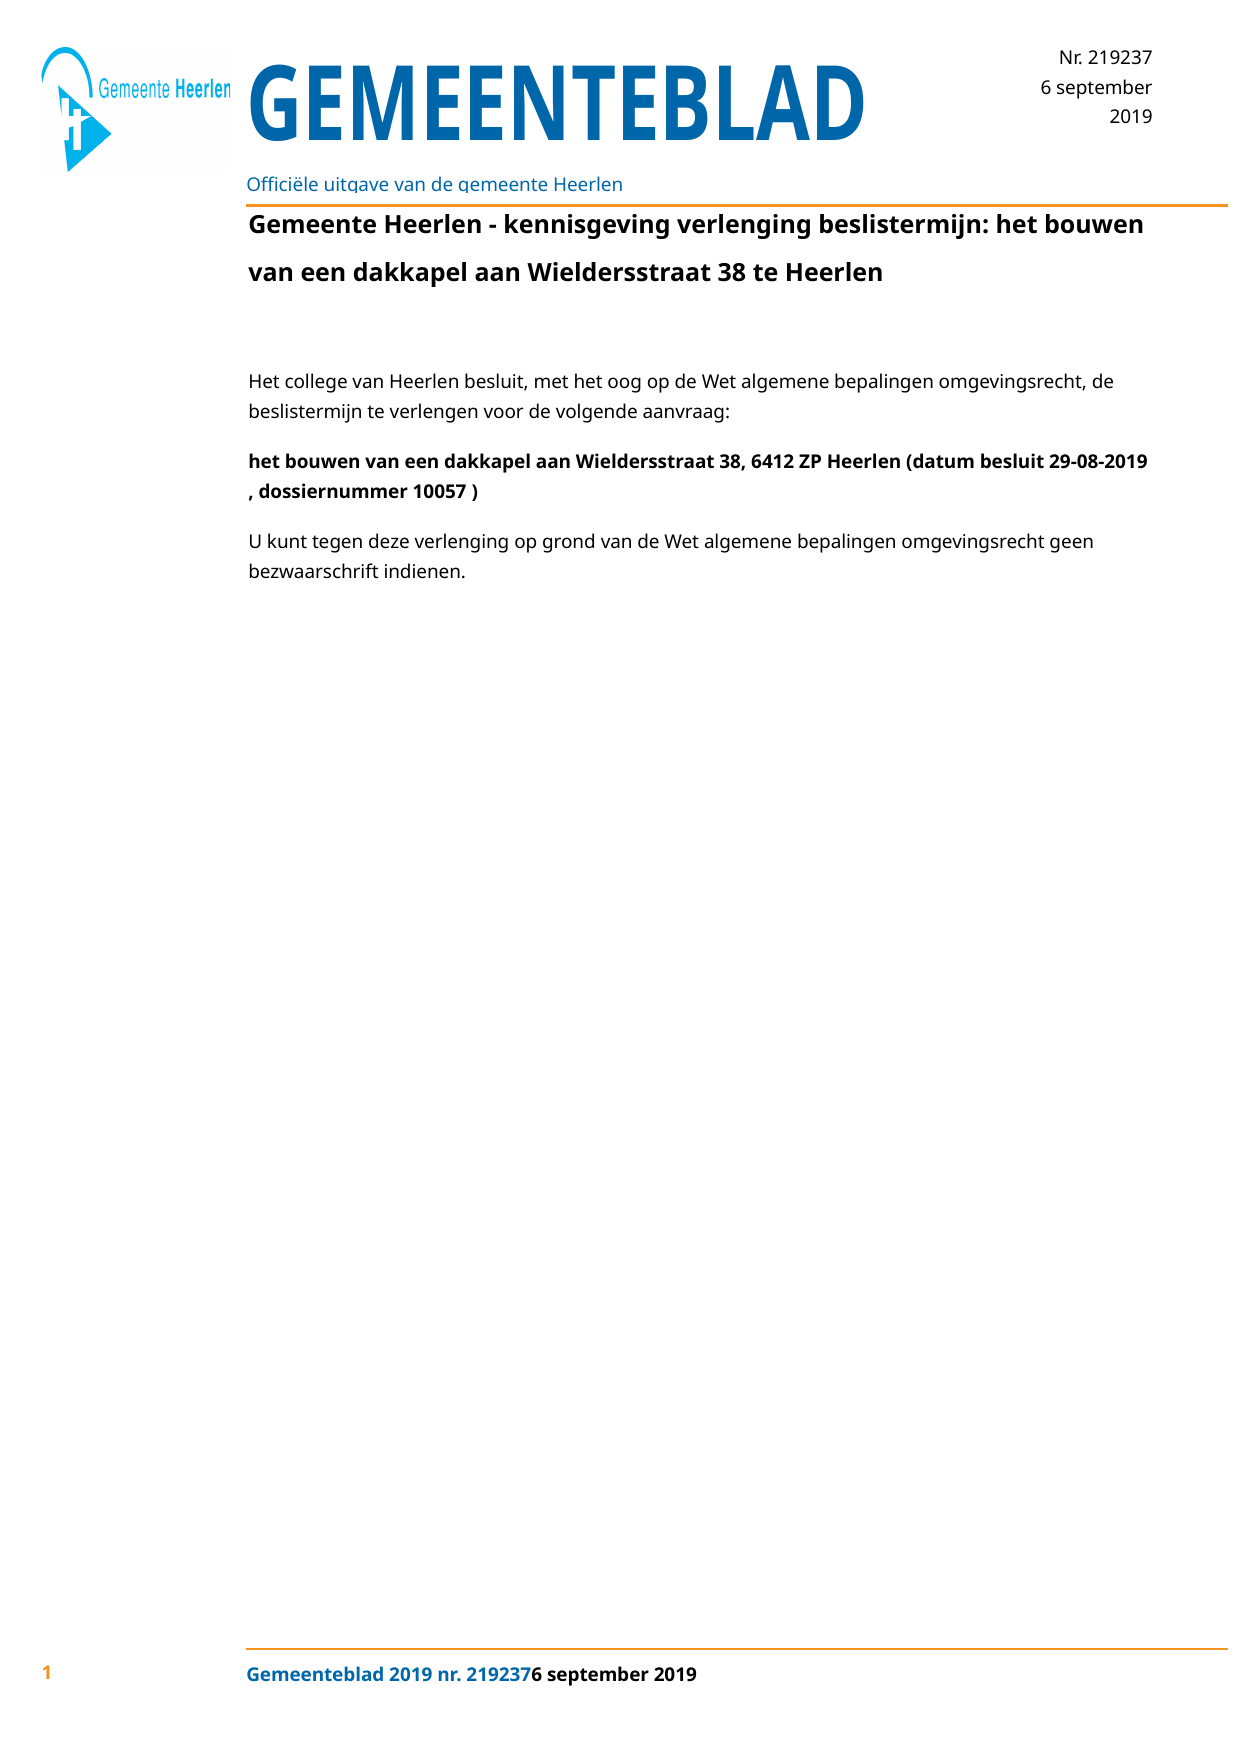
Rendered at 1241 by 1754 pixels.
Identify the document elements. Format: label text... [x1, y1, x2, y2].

picture [41, 47, 231, 172]
text het bouwen van een dakkapel aan Wieldersstraat 38, 6412 ZP Heerlen (datum besluit 29-08-2019 , dossiernummer 10057 ) [248, 448, 1152, 504]
text Gemeente Heerlen - kennisgeving verlenging beslistermijn: het bouwen van een dakkapel aan Wieldersstraat 38 te Heerlen [248, 207, 1152, 288]
text Het college van Heerlen besluit, met het oog op de Wet algemene bepalingen omgevingsrecht, de beslistermijn te verlengen voor de volgende aanvraag: [248, 368, 1152, 424]
text U kunt tegen deze verlenging op grond van de Wet algemene bepalingen omgevingsrecht geen bezwaarschrift indienen. [248, 528, 1152, 584]
picture [41, 47, 58, 70]
